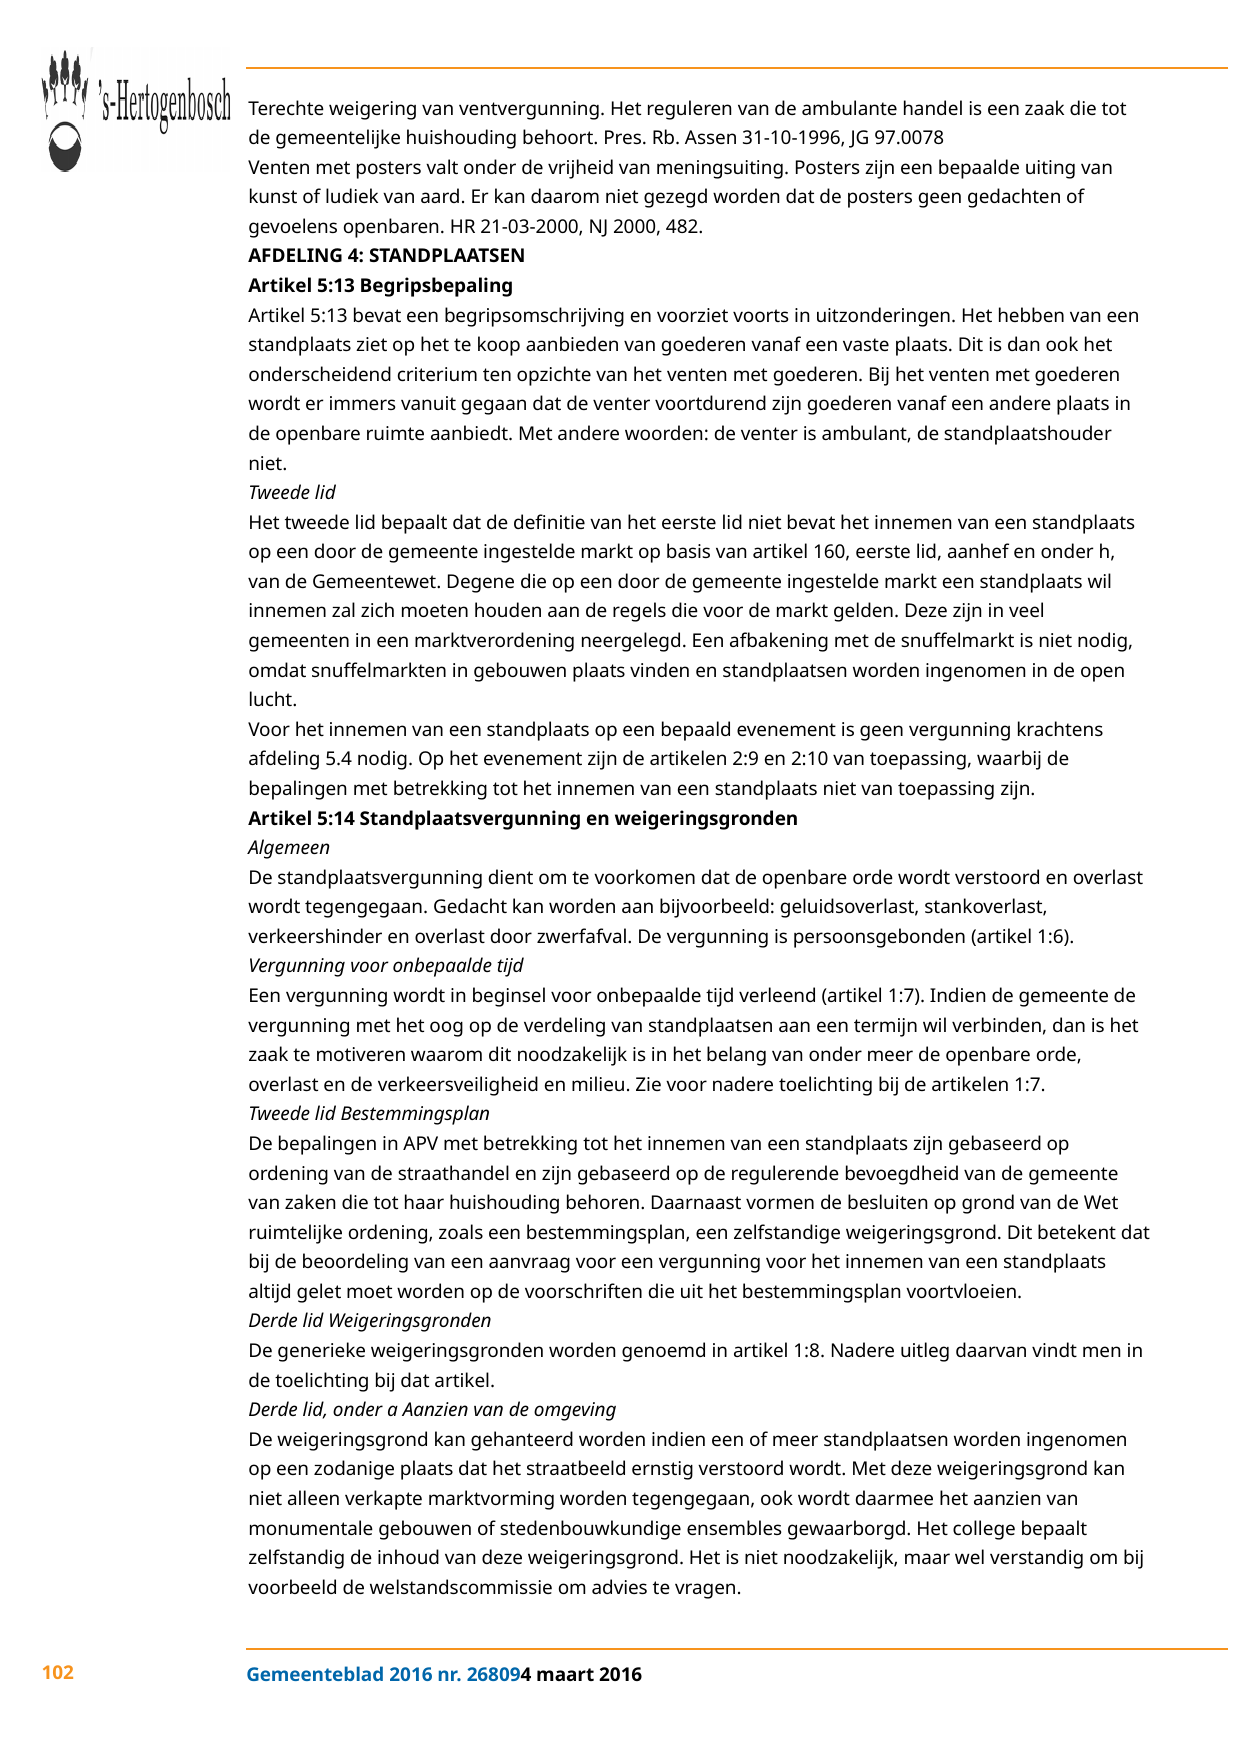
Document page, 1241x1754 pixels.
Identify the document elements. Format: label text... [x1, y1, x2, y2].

text Artikel 5:13 Begripsbepaling [248, 272, 1152, 298]
text De generieke weigeringsgronden worden genoemd in artikel 1:8. Nadere uitleg daarvan vindt men in de toelichting bij dat artikel. [248, 1337, 1152, 1393]
text Terechte weigering van ventvergunning. Het reguleren van de ambulante handel is een zaak die tot de gemeentelijke huishouding behoort. Pres. Rb. Assen 31-10-1996, JG 97.0078 [248, 95, 1152, 150]
text Derde lid, onder a Aanzien van de omgeving [248, 1396, 1152, 1422]
text Algemeen [248, 834, 1152, 860]
text De standplaatsvergunning dient om te voorkomen dat de openbare orde wordt verstoord en overlast wordt tegengegaan. Gedacht kan worden aan bijvoorbeeld: geluidsoverlast, stankoverlast, verkeershinder en overlast door zwerfafval. De vergunning is persoonsgebonden (artikel 1:6). [248, 864, 1152, 949]
text Voor het innemen van een standplaats op een bepaald evenement is geen vergunning krachtens afdeling 5.4 nodig. Op het evenement zijn de artikelen 2:9 en 2:10 van toepassing, waarbij de bepalingen met betrekking tot het innemen van een standplaats niet van toepassing zijn. [248, 716, 1152, 801]
text Artikel 5:13 bevat een begripsomschrijving en voorziet voorts in uitzonderingen. Het hebben van een standplaats ziet op het te koop aanbieden van goederen vanaf een vaste plaats. Dit is dan ook het onderscheidend criterium ten opzichte van het venten met goederen. Bij het venten met goederen wordt er immers vanuit gegaan dat de venter voortdurend zijn goederen vanaf een andere plaats in de openbare ruimte aanbiedt. Met andere woorden: de venter is ambulant, de standplaatshouder niet. [248, 302, 1152, 476]
text Tweede lid Bestemmingsplan [248, 1101, 1152, 1126]
text Derde lid Weigeringsgronden [248, 1308, 1152, 1333]
text Vergunning voor onbepaalde tijd [248, 953, 1152, 978]
text Een vergunning wordt in beginsel voor onbepaalde tijd verleend (artikel 1:7). Indien de gemeente de vergunning met het oog op de verdeling van standplaatsen aan een termijn wil verbinden, dan is het zaak te motiveren waarom dit noodzakelijk is in het belang van onder meer de openbare orde, overlast en de verkeersveiligheid en milieu. Zie voor nadere toelichting bij de artikelen 1:7. [248, 982, 1152, 1097]
text De weigeringsgrond kan gehanteerd worden indien een of meer standplaatsen worden ingenomen op een zodanige plaats dat het straatbeeld ernstig verstoord wordt. Met deze weigeringsgrond kan niet alleen verkapte marktvorming worden tegengegaan, ook wordt daarmee het aanzien van monumentale gebouwen of stedenbouwkundige ensembles gewaarborgd. Het college bepaalt zelfstandig de inhoud van deze weigeringsgrond. Het is niet noodzakelijk, maar wel verstandig om bij voorbeeld de welstandscommissie om advies te vragen. [248, 1426, 1152, 1600]
picture [41, 47, 231, 172]
text Het tweede lid bepaalt dat de definitie van het eerste lid niet bevat het innemen van een standplaats op een door de gemeente ingestelde markt op basis van artikel 160, eerste lid, aanhef en onder h, van de Gemeentewet. Degene die op een door de gemeente ingestelde markt een standplaats wil innemen zal zich moeten houden aan de regels die voor de markt gelden. Deze zijn in veel gemeenten in een marktverordening neergelegd. Een afbakening met de snuffelmarkt is niet nodig, omdat snuffelmarkten in gebouwen plaats vinden en standplaatsen worden ingenomen in de open lucht. [248, 509, 1152, 712]
text Venten met posters valt onder de vrijheid van meningsuiting. Posters zijn een bepaalde uiting van kunst of ludiek van aard. Er kan daarom niet gezegd worden dat de posters geen gedachten of gevoelens openbaren. HR 21-03-2000, NJ 2000, 482. [248, 154, 1152, 239]
text AFDELING 4: STANDPLAATSEN [248, 243, 1152, 268]
text Artikel 5:14 Standplaatsvergunning en weigeringsgronden [248, 805, 1152, 831]
text De bepalingen in APV met betrekking tot het innemen van een standplaats zijn gebaseerd op ordening van de straathandel en zijn gebaseerd op de regulerende bevoegdheid van de gemeente van zaken die tot haar huishouding behoren. Daarnaast vormen de besluiten op grond van de Wet ruimtelijke ordening, zoals een bestemmingsplan, een zelfstandige weigeringsgrond. Dit betekent dat bij de beoordeling van een aanvraag voor een vergunning voor het innemen van een standplaats altijd gelet moet worden op de voorschriften die uit het bestemmingsplan voortvloeien. [248, 1130, 1152, 1304]
text Tweede lid [248, 479, 1152, 505]
